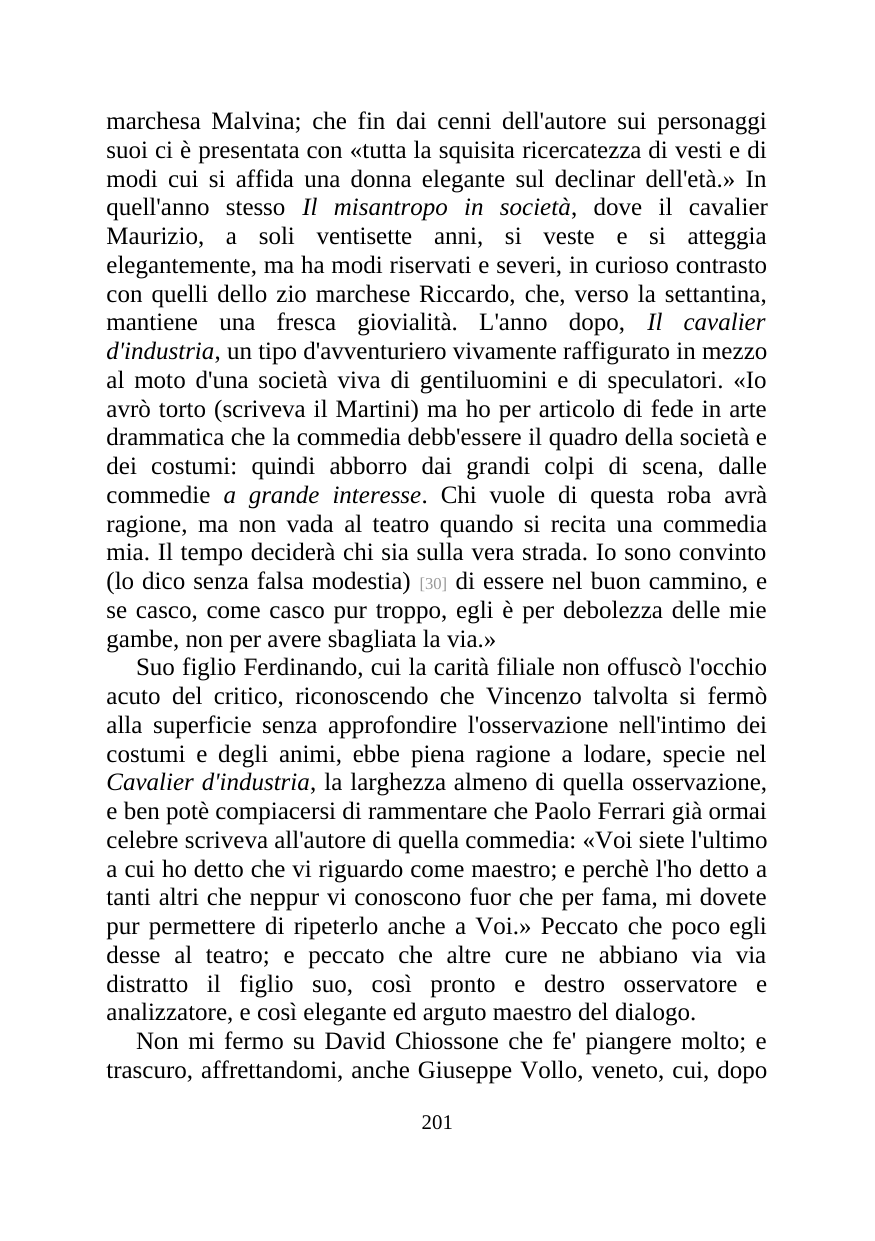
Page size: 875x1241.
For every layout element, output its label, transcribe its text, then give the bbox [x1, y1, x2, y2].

text Suo figlio Ferdinando, cui la carità filiale non offuscò l'occhio acuto del critico, riconoscendo che Vincenzo talvolta si fermò alla superficie senza approfondire l'osservazione nell'intimo dei costumi e degli animi, ebbe piena ragione a lodare, specie nel Cavalier d'industria, la larghezza almeno di quella osservazione, e ben potè compiacersi di rammentare che Paolo Ferrari già ormai celebre scriveva all'autore di quella commedia: «Voi siete l'ultimo a cui ho detto che vi riguardo come maestro; e perchè l'ho detto a tanti altri che neppur vi conoscono fuor che per fama, mi dovete pur permettere di ripeterlo anche a Voi.» Peccato che poco egli desse al teatro; e peccato che altre cure ne abbiano via via distratto il figlio suo, così pronto e destro osservatore e analizzatore, e così elegante ed arguto maestro del dialogo. [106, 652, 768, 1026]
text Non mi fermo su David Chiossone che fe' piangere molto; e trascuro, affrettandomi, anche Giuseppe Vollo, veneto, cui, dopo [106, 1026, 768, 1084]
text marchesa Malvina; che fin dai cenni dell'autore sui personaggi suoi ci è presentata con «tutta la squisita ricercatezza di vesti e di modi cui si affida una donna elegante sul declinar dell'età.» In quell'anno stesso Il misantropo in società, dove il cavalier Maurizio, a soli ventisette anni, si veste e si atteggia elegantemente, ma ha modi riservati e severi, in curioso contrasto con quelli dello zio marchese Riccardo, che, verso la settantina, mantiene una fresca giovialità. L'anno dopo, Il cavalier d'industria, un tipo d'avventuriero vivamente raffigurato in mezzo al moto d'una società viva di gentiluomini e di speculatori. «Io avrò torto (scriveva il Martini) ma ho per articolo di fede in arte drammatica che la commedia debb'essere il quadro della società e dei costumi: quindi abborro dai grandi colpi di scena, dalle commedie a grande interesse. Chi vuole di questa roba avrà ragione, ma non vada al teatro quando si recita una commedia mia. Il tempo deciderà chi sia sulla vera strada. Io sono convinto (lo dico senza falsa modestia) [30] di essere nel buon cammino, e se casco, come casco pur troppo, egli è per debolezza delle mie gambe, non per avere sbagliata la via.» [106, 106, 768, 652]
